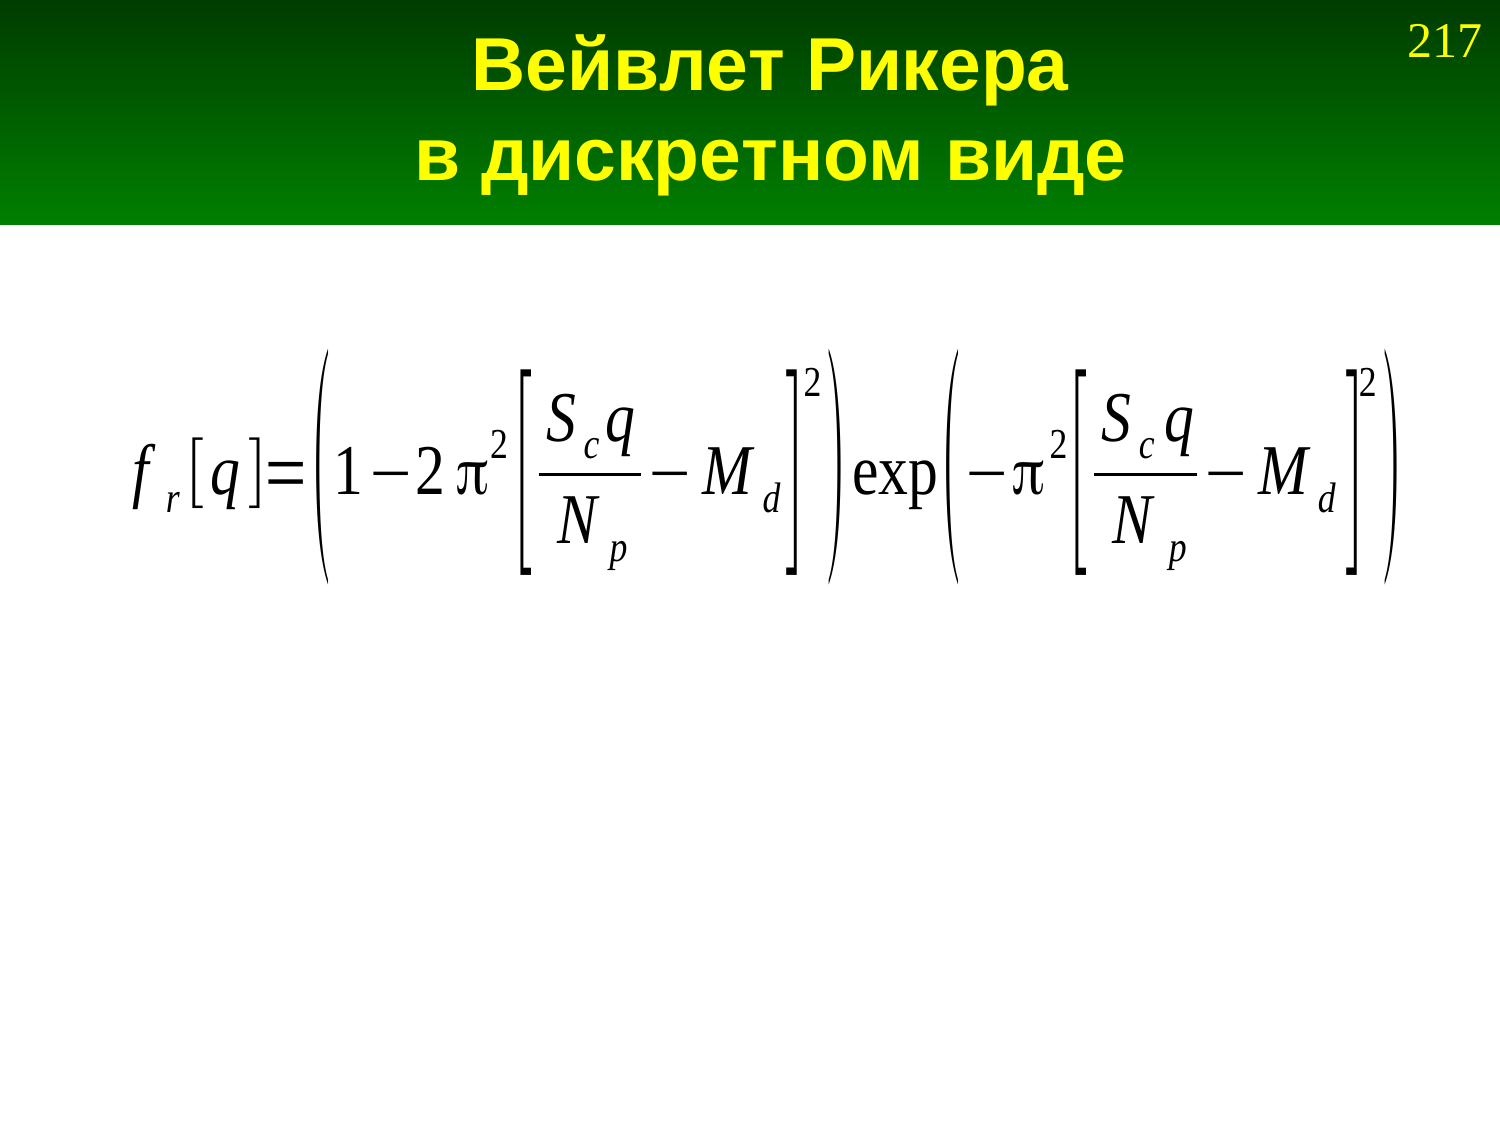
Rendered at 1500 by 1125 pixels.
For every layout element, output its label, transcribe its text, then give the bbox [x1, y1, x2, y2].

title Вейвлет Рикера в дискретном виде [100, 7, 1441, 204]
chart [106, 347, 1417, 591]
